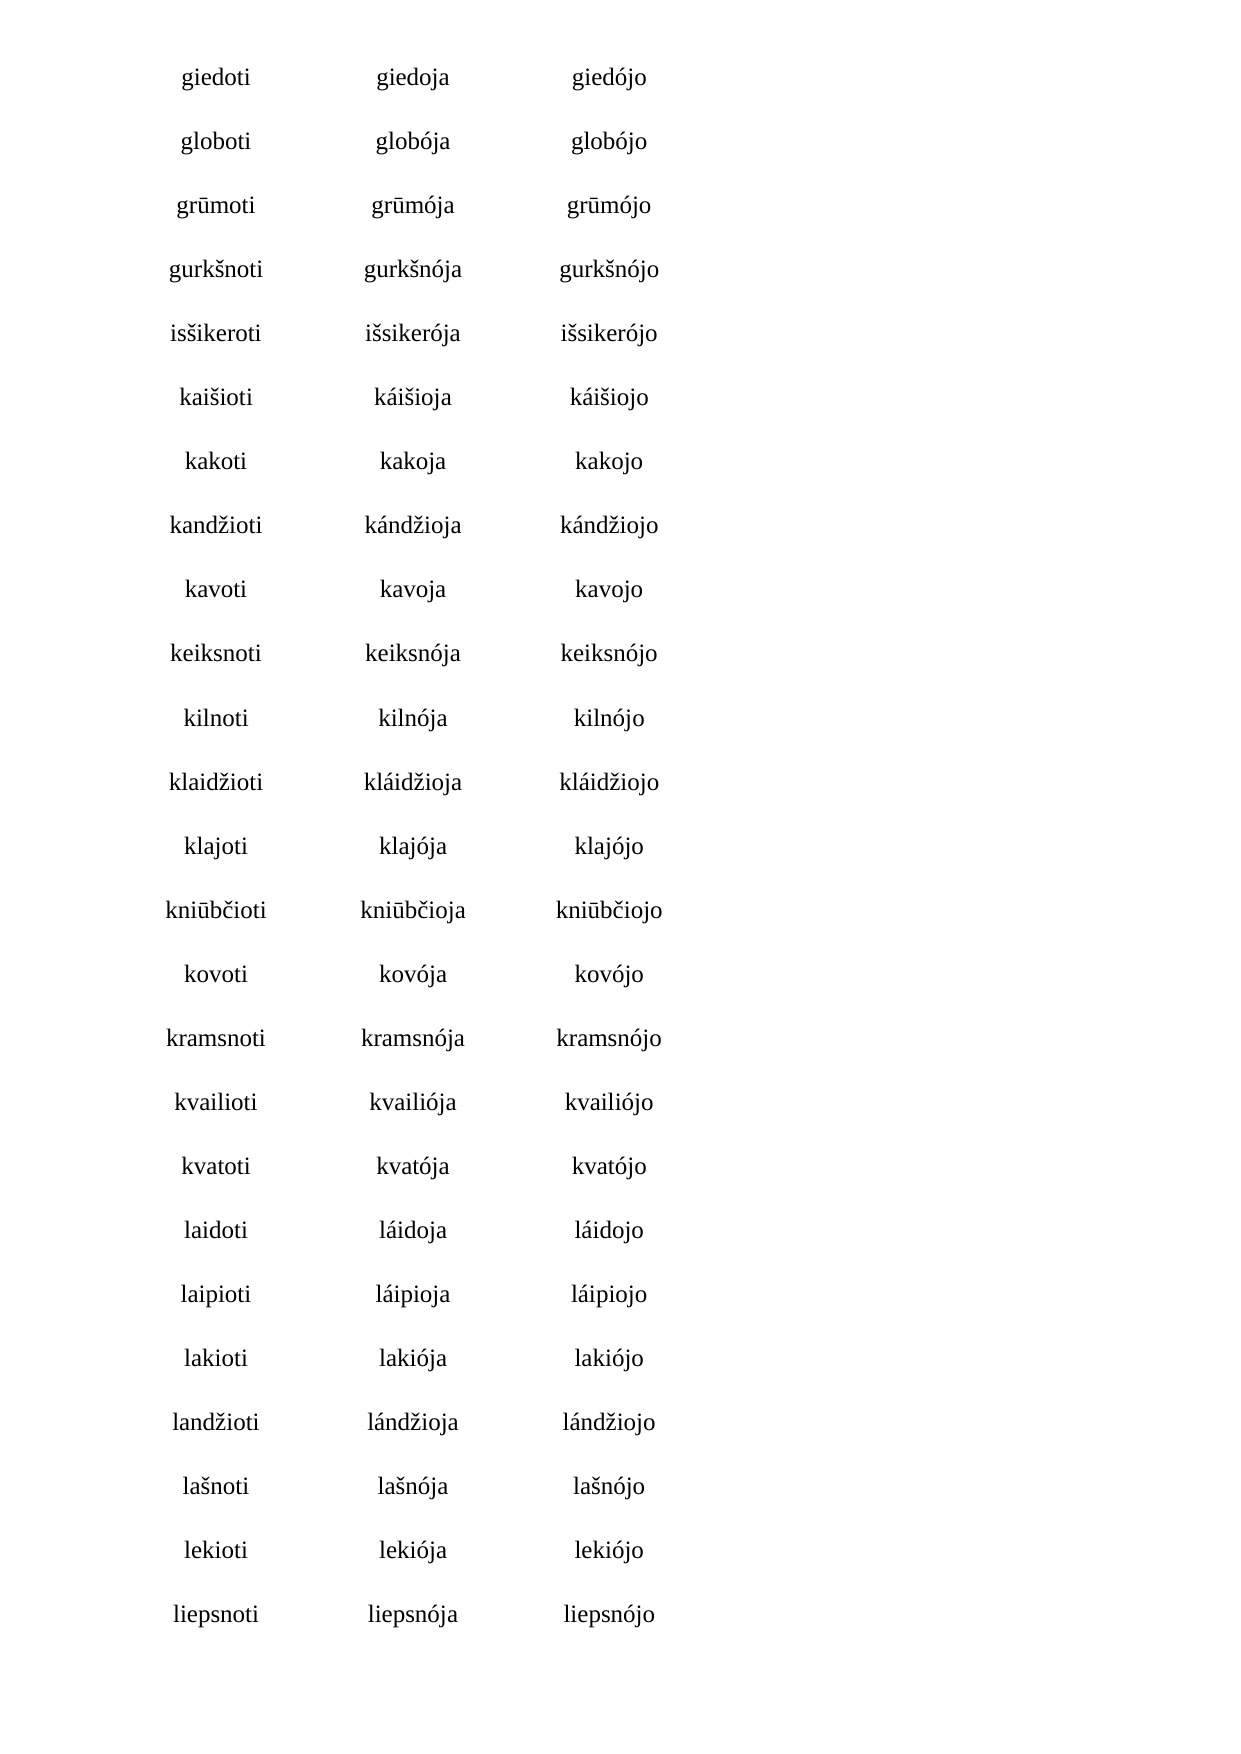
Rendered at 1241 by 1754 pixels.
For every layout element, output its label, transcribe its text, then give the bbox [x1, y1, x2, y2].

table_cell [712, 1340, 1120, 1404]
table_cell káišioja [314, 379, 512, 443]
table_cell [712, 700, 1120, 764]
table_cell liepsnójo [512, 1597, 712, 1661]
table_cell [712, 1148, 1120, 1212]
table_cell kniūbčioja [314, 892, 512, 956]
table_cell kavoja [314, 572, 512, 636]
table_cell lekioti [118, 1533, 313, 1597]
table_cell gurkšnójo [512, 251, 712, 315]
table_cell kláidžiojo [512, 764, 712, 828]
table_cell globoti [118, 123, 313, 187]
table_cell kakojo [512, 444, 712, 507]
table_cell [712, 444, 1120, 507]
table_cell [712, 1469, 1120, 1532]
table_cell [712, 636, 1120, 700]
table_cell išsikerója [314, 315, 512, 379]
table_cell landžioti [118, 1404, 313, 1468]
table_cell [712, 1212, 1120, 1276]
table_cell kilnójo [512, 700, 712, 764]
table_cell liepsnója [314, 1597, 512, 1661]
table_cell keiksnoti [118, 636, 313, 700]
table_cell laipioti [118, 1276, 313, 1340]
table_cell [712, 1404, 1120, 1468]
table_cell kakoja [314, 444, 512, 507]
table_cell kniūbčiojo [512, 892, 712, 956]
table_cell kavoti [118, 572, 313, 636]
table_cell kláidžioja [314, 764, 512, 828]
table_cell grūmója [314, 187, 512, 251]
table_cell lándžioja [314, 1404, 512, 1468]
table_cell laidoti [118, 1212, 313, 1276]
table_cell [712, 1020, 1120, 1084]
table_cell gurkšnója [314, 251, 512, 315]
table_cell gurkšnoti [118, 251, 313, 315]
table_cell lekiója [314, 1533, 512, 1597]
table_cell [712, 508, 1120, 572]
table_cell kándžioja [314, 508, 512, 572]
table_cell kvailiójo [512, 1084, 712, 1148]
table_cell [712, 123, 1120, 187]
table_cell keiksnója [314, 636, 512, 700]
table_cell klaidžioti [118, 764, 313, 828]
table_cell kilnoti [118, 700, 313, 764]
table_cell kilnója [314, 700, 512, 764]
table_cell grūmoti [118, 187, 313, 251]
table_cell láidojo [512, 1212, 712, 1276]
table_cell láipiojo [512, 1276, 712, 1340]
table_cell kovójo [512, 956, 712, 1020]
table_cell káišiojo [512, 379, 712, 443]
table_cell [712, 315, 1120, 379]
table_cell [712, 828, 1120, 892]
table_cell láipioja [314, 1276, 512, 1340]
table_cell kavojo [512, 572, 712, 636]
table_cell [712, 59, 1120, 123]
table_cell lekiójo [512, 1533, 712, 1597]
table_cell kakoti [118, 444, 313, 507]
table_cell [712, 764, 1120, 828]
table_cell [712, 1084, 1120, 1148]
table_cell išsikerójo [512, 315, 712, 379]
table_cell kniūbčioti [118, 892, 313, 956]
table_cell kovoti [118, 956, 313, 1020]
table_cell isšikeroti [118, 315, 313, 379]
table_cell kaišioti [118, 379, 313, 443]
table_cell [712, 572, 1120, 636]
table_cell giedójo [512, 59, 712, 123]
table_cell kramsnójo [512, 1020, 712, 1084]
table_cell [712, 956, 1120, 1020]
table_cell [712, 892, 1120, 956]
table_cell kramsnója [314, 1020, 512, 1084]
table_cell lakioti [118, 1340, 313, 1404]
table_cell lakiója [314, 1340, 512, 1404]
table_cell kramsnoti [118, 1020, 313, 1084]
table_cell giedoja [314, 59, 512, 123]
table_cell klajoti [118, 828, 313, 892]
table_cell kvatójo [512, 1148, 712, 1212]
table_cell keiksnójo [512, 636, 712, 700]
table_cell liepsnoti [118, 1597, 313, 1661]
table_cell [712, 251, 1120, 315]
table_cell kvailiója [314, 1084, 512, 1148]
table_cell lašnója [314, 1469, 512, 1532]
table_cell lándžiojo [512, 1404, 712, 1468]
table_cell giedoti [118, 59, 313, 123]
table_cell klajójo [512, 828, 712, 892]
table_cell [712, 1597, 1120, 1661]
table_cell kvatoti [118, 1148, 313, 1212]
table_cell kovója [314, 956, 512, 1020]
table_cell lašnoti [118, 1469, 313, 1532]
table_cell kandžioti [118, 508, 313, 572]
table_cell grūmójo [512, 187, 712, 251]
table_cell lakiójo [512, 1340, 712, 1404]
table_cell [712, 1276, 1120, 1340]
table_cell globójo [512, 123, 712, 187]
table_cell [712, 1533, 1120, 1597]
table_cell lašnójo [512, 1469, 712, 1532]
table_cell [712, 187, 1120, 251]
table_cell kándžiojo [512, 508, 712, 572]
table_cell láidoja [314, 1212, 512, 1276]
table_cell globója [314, 123, 512, 187]
table_cell [712, 379, 1120, 443]
table_cell klajója [314, 828, 512, 892]
table_cell kvatója [314, 1148, 512, 1212]
table_cell kvailioti [118, 1084, 313, 1148]
